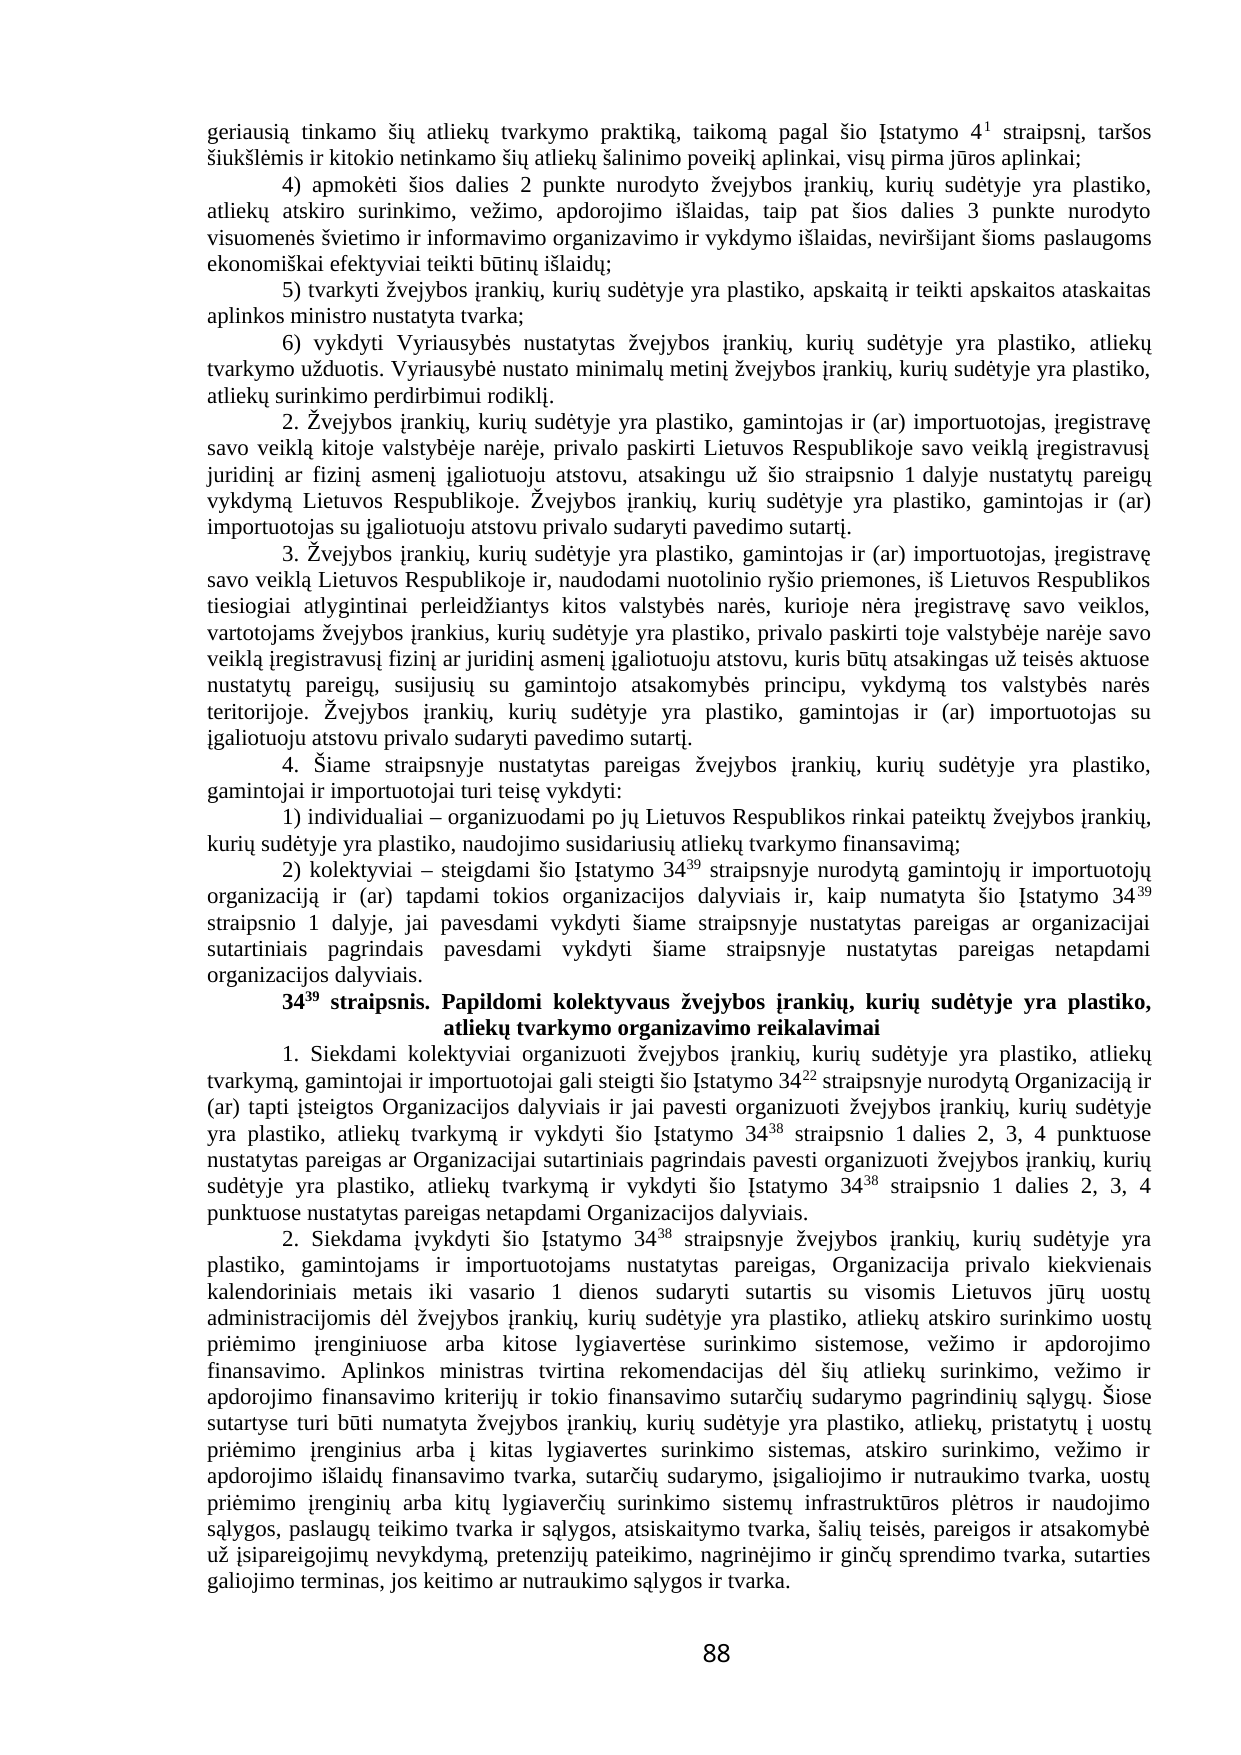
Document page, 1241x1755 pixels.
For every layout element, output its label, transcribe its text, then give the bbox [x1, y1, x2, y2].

text 4) apmokėti šios dalies 2 punkte nurodyto žvejybos įrankių, kurių sudėtyje yra plastiko, atliekų atskiro surinkimo, vežimo, apdorojimo išlaidas, taip pat šios dalies 3 punkte nurodyto visuomenės švietimo ir informavimo organizavimo ir vykdymo išlaidas, neviršijant šioms paslaugoms ekonomiškai efektyviai teikti būtinų išlaidų; [207, 171, 1152, 276]
text geriausią tinkamo šių atliekų tvarkymo praktiką, taikomą pagal šio Įstatymo 41 straipsnį, taršos šiukšlėmis ir kitokio netinkamo šių atliekų šalinimo poveikį aplinkai, visų pirma jūros aplinkai; [207, 118, 1152, 171]
text 1. Siekdami kolektyviai organizuoti žvejybos įrankių, kurių sudėtyje yra plastiko, atliekų tvarkymą, gamintojai ir importuotojai gali steigti šio Įstatymo 3422 straipsnyje nurodytą Organizaciją ir (ar) tapti įsteigtos Organizacijos dalyviais ir jai pavesti organizuoti žvejybos įrankių, kurių sudėtyje yra plastiko, atliekų tvarkymą ir vykdyti šio Įstatymo 3438 straipsnio 1 dalies 2, 3, 4 punktuose nustatytas pareigas ar Organizacijai sutartiniais pagrindais pavesti organizuoti žvejybos įrankių, kurių sudėtyje yra plastiko, atliekų tvarkymą ir vykdyti šio Įstatymo 3438 straipsnio 1 dalies 2, 3, 4 punktuose nustatytas pareigas netapdami Organizacijos dalyviais. [207, 1041, 1152, 1225]
text 2) kolektyviai – steigdami šio Įstatymo 3439 straipsnyje nurodytą gamintojų ir importuotojų organizaciją ir (ar) tapdami tokios organizacijos dalyviais ir, kaip numatyta šio Įstatymo 3439 straipsnio 1 dalyje, jai pavesdami vykdyti šiame straipsnyje nustatytas pareigas ar organizacijai sutartiniais pagrindais pavesdami vykdyti šiame straipsnyje nustatytas pareigas netapdami organizacijos dalyviais. [207, 856, 1152, 988]
text 5) tvarkyti žvejybos įrankių, kurių sudėtyje yra plastiko, apskaitą ir teikti apskaitos ataskaitas aplinkos ministro nustatyta tvarka; [207, 276, 1152, 329]
text 3439 straipsnis. Papildomi kolektyvaus žvejybos įrankių, kurių sudėtyje yra plastiko, atliekų tvarkymo organizavimo reikalavimai [282, 988, 1152, 1041]
text 2. Siekdama įvykdyti šio Įstatymo 3438 straipsnyje žvejybos įrankių, kurių sudėtyje yra plastiko, gamintojams ir importuotojams nustatytas pareigas, Organizacija privalo kiekvienais kalendoriniais metais iki vasario 1 dienos sudaryti sutartis su visomis Lietuvos jūrų uostų administracijomis dėl žvejybos įrankių, kurių sudėtyje yra plastiko, atliekų atskiro surinkimo uostų priėmimo įrenginiuose arba kitose lygiavertėse surinkimo sistemose, vežimo ir apdorojimo finansavimo. Aplinkos ministras tvirtina rekomendacijas dėl šių atliekų surinkimo, vežimo ir apdorojimo finansavimo kriterijų ir tokio finansavimo sutarčių sudarymo pagrindinių sąlygų. Šiose sutartyse turi būti numatyta žvejybos įrankių, kurių sudėtyje yra plastiko, atliekų, pristatytų į uostų priėmimo įrenginius arba į kitas lygiavertes surinkimo sistemas, atskiro surinkimo, vežimo ir apdorojimo išlaidų finansavimo tvarka, sutarčių sudarymo, įsigaliojimo ir nutraukimo tvarka, uostų priėmimo įrenginių arba kitų lygiaverčių surinkimo sistemų infrastruktūros plėtros ir naudojimo sąlygos, paslaugų teikimo tvarka ir sąlygos, atsiskaitymo tvarka, šalių teisės, pareigos ir atsakomybė už įsipareigojimų nevykdymą, pretenzijų pateikimo, nagrinėjimo ir ginčų sprendimo tvarka, sutarties galiojimo terminas, jos keitimo ar nutraukimo sąlygos ir tvarka. [207, 1225, 1152, 1594]
text 2. Žvejybos įrankių, kurių sudėtyje yra plastiko, gamintojas ir (ar) importuotojas, įregistravę savo veiklą kitoje valstybėje narėje, privalo paskirti Lietuvos Respublikoje savo veiklą įregistravusį juridinį ar fizinį asmenį įgaliotuoju atstovu, atsakingu už šio straipsnio 1 dalyje nustatytų pareigų vykdymą Lietuvos Respublikoje. Žvejybos įrankių, kurių sudėtyje yra plastiko, gamintojas ir (ar) importuotojas su įgaliotuoju atstovu privalo sudaryti pavedimo sutartį. [207, 408, 1152, 540]
text 1) individualiai – organizuodami po jų Lietuvos Respublikos rinkai pateiktų žvejybos įrankių, kurių sudėtyje yra plastiko, naudojimo susidariusių atliekų tvarkymo finansavimą; [207, 803, 1152, 856]
text 4. Šiame straipsnyje nustatytas pareigas žvejybos įrankių, kurių sudėtyje yra plastiko, gamintojai ir importuotojai turi teisę vykdyti: [207, 751, 1152, 803]
text 3. Žvejybos įrankių, kurių sudėtyje yra plastiko, gamintojas ir (ar) importuotojas, įregistravę savo veiklą Lietuvos Respublikoje ir, naudodami nuotolinio ryšio priemones, iš Lietuvos Respublikos tiesiogiai atlygintinai perleidžiantys kitos valstybės narės, kurioje nėra įregistravę savo veiklos, vartotojams žvejybos įrankius, kurių sudėtyje yra plastiko, privalo paskirti toje valstybėje narėje savo veiklą įregistravusį fizinį ar juridinį asmenį įgaliotuoju atstovu, kuris būtų atsakingas už teisės aktuose nustatytų pareigų, susijusių su gamintojo atsakomybės principu, vykdymą tos valstybės narės teritorijoje. Žvejybos įrankių, kurių sudėtyje yra plastiko, gamintojas ir (ar) importuotojas su įgaliotuoju atstovu privalo sudaryti pavedimo sutartį. [207, 540, 1152, 751]
text 6) vykdyti Vyriausybės nustatytas žvejybos įrankių, kurių sudėtyje yra plastiko, atliekų tvarkymo užduotis. Vyriausybė nustato minimalų metinį žvejybos įrankių, kurių sudėtyje yra plastiko, atliekų surinkimo perdirbimui rodiklį. [207, 329, 1152, 408]
